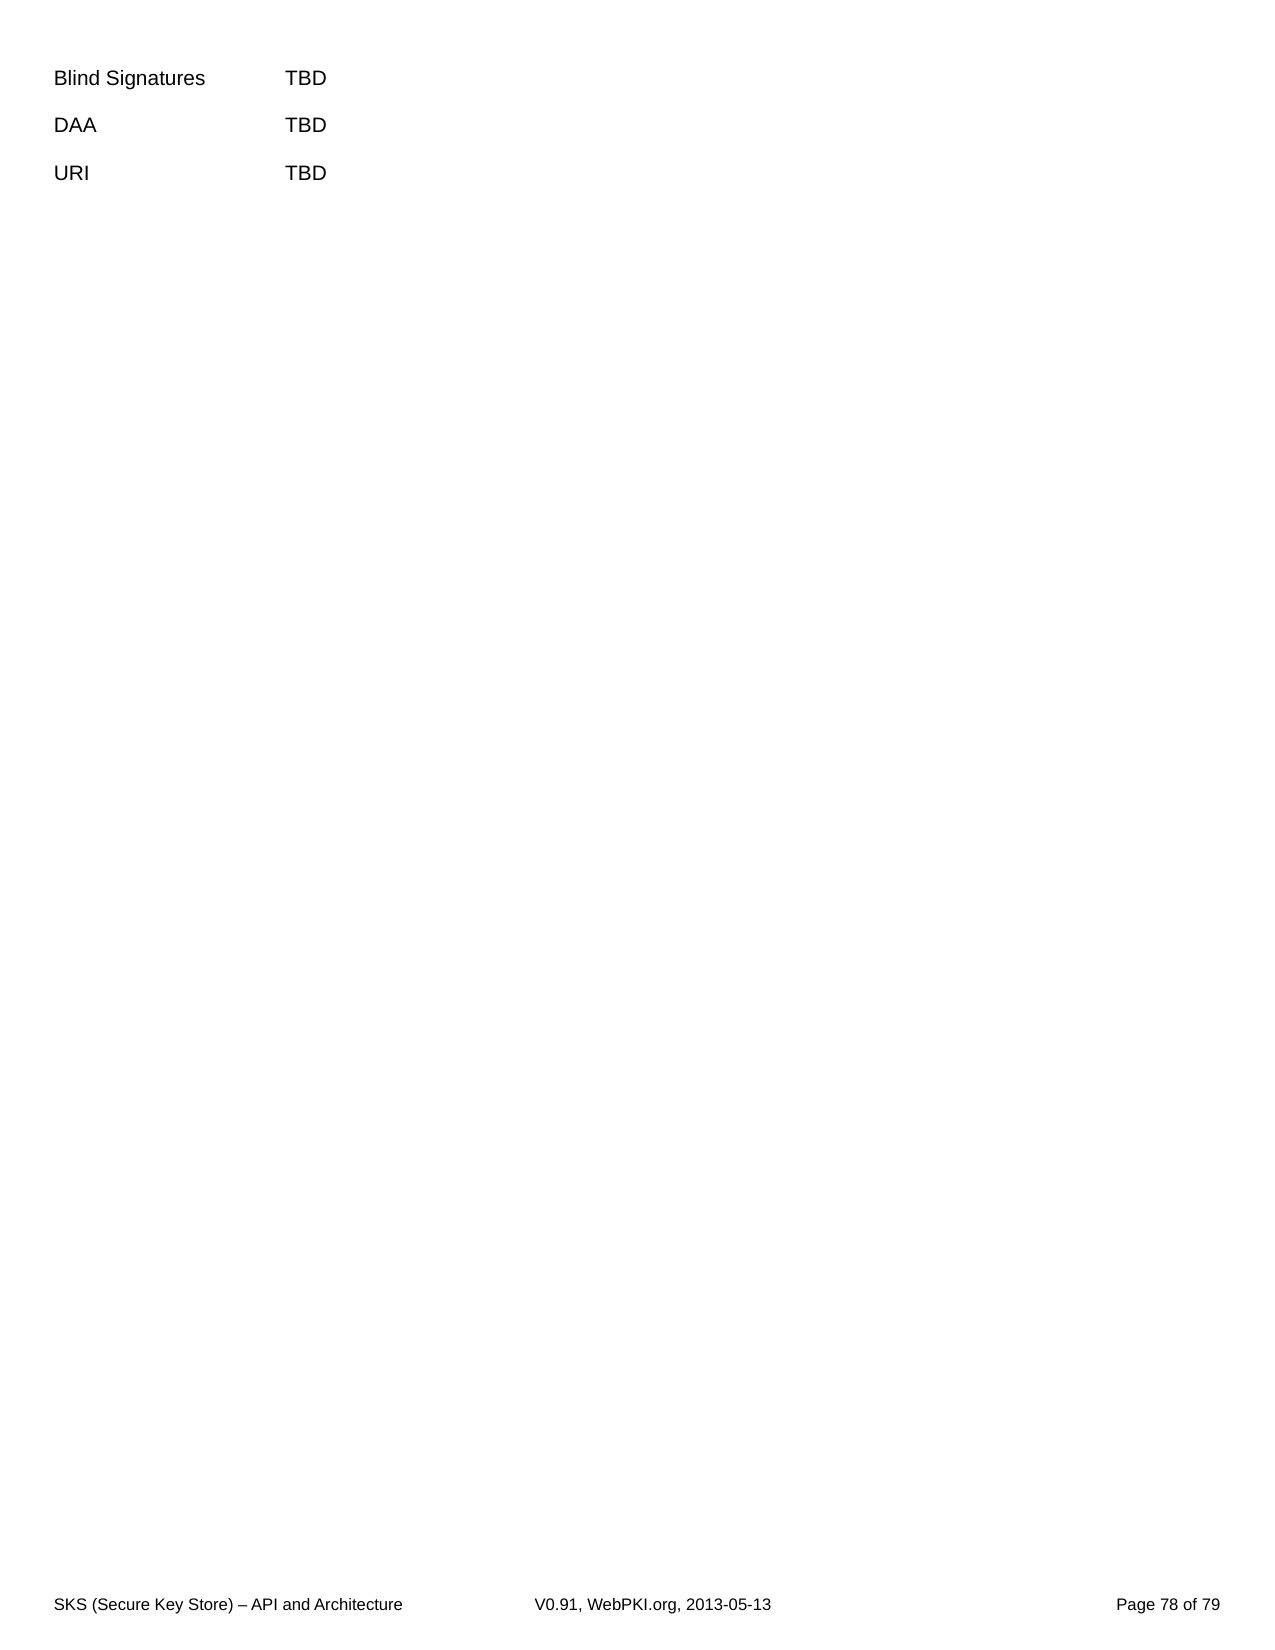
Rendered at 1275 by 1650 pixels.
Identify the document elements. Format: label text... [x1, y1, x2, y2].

table_cell URI [54, 161, 285, 208]
table_cell TBD [285, 161, 1221, 208]
table_cell TBD [285, 113, 1221, 161]
table_cell Blind Signatures [54, 66, 285, 113]
table_cell DAA [54, 113, 285, 161]
table_cell TBD [285, 66, 1221, 113]
